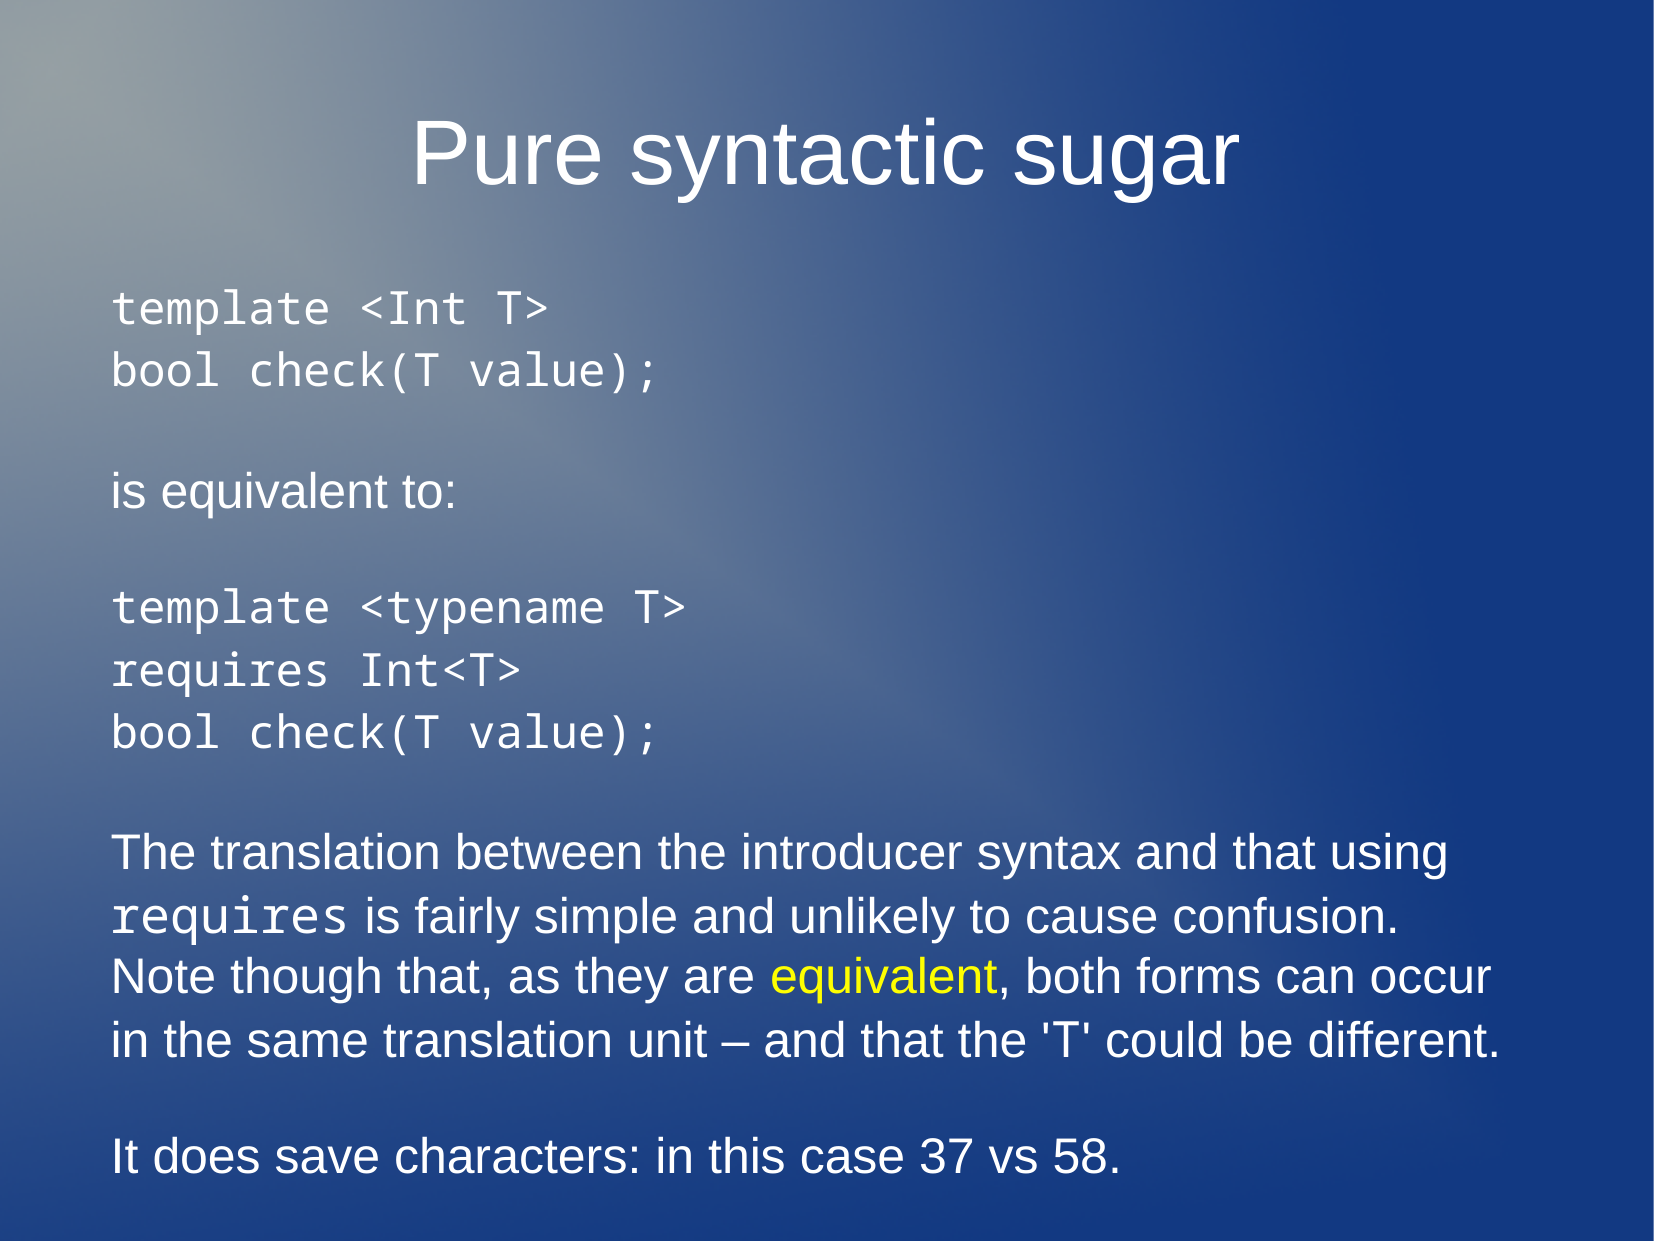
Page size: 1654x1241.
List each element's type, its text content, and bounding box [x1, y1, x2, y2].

text_box template <Int T> bool check(T value); is equivalent to: template <typename T> requires Int<T> bool check(T value); The translation between the introducer syntax and that using requires is fairly simple and unlikely to cause confusion. Note though that, as they are equivalent, both forms can occur in the same translation unit – and that the 'T' could be different. It does save characters: in this case 37 vs 58. [95, 267, 1515, 1109]
title Pure syntactic sugar [82, 49, 1571, 257]
picture [0, 0, 1654, 1241]
